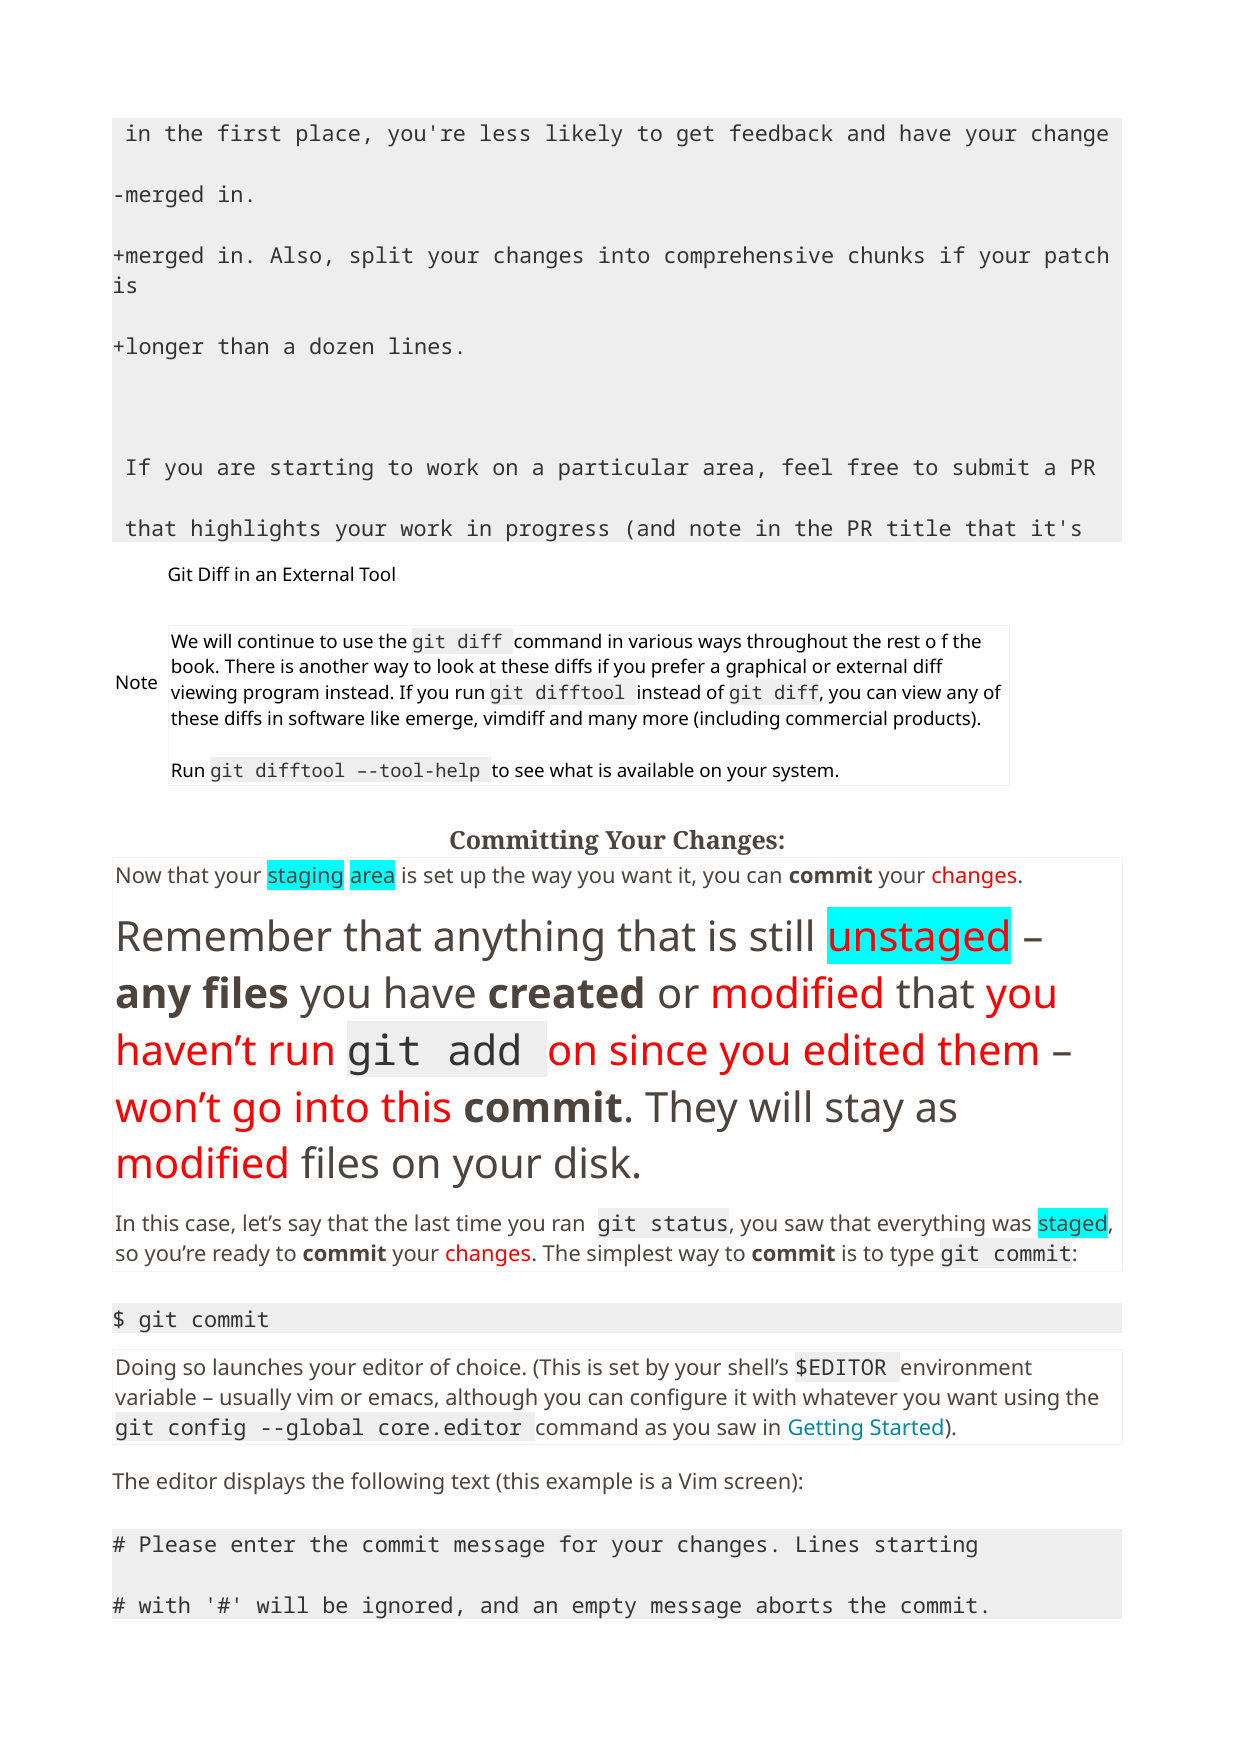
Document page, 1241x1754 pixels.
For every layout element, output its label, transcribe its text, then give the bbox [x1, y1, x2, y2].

text $ git commit [112, 1303, 1122, 1333]
text # with '#' will be ignored, and an empty message aborts the commit. [112, 1590, 1122, 1619]
text Remember that anything that is still unstaged – any files you have created or modified that you haven’t run git add on since you edited them – won’t go into this commit. They will stay as modified files on your disk. [113, 904, 1122, 1191]
text in the first place, you're less likely to get feedback and have your change [112, 118, 1122, 148]
text +merged in. Also, split your changes into comprehensive chunks if your patch is [112, 240, 1122, 300]
text If you are starting to work on a particular area, feel free to submit a PR [112, 451, 1122, 481]
subtitle Committing Your Changes: [112, 806, 1122, 857]
text Now that your staging area is set up the way you want it, you can commit your changes. [113, 858, 1122, 890]
table_header Git Diff in an External Tool We will continue to use the git diff command in various ways throughout the rest o f the book. There is another way to look at these diffs if you prefer a graphical or external diff viewing program instead. If you run git difftool instead of git diff, you can view any of these diffs in software like emerge, vimdiff and many more (including commercial products). Run git difftool –-tool-help to see what is available on your system. [165, 558, 1012, 806]
text # Please enter the commit message for your changes. Lines starting [112, 1529, 1122, 1558]
text +longer than a dozen lines. [112, 331, 1122, 361]
table_header Note [112, 558, 164, 806]
text -merged in. [112, 179, 1122, 209]
text In this case, let’s say that the last time you ran git status, you saw that everything was staged, so you’re ready to commit your changes. The simplest way to commit is to type git commit: [113, 1205, 1122, 1271]
text Doing so launches your editor of choice. (This is set by your shell’s $EDITOR environment variable – usually vim or emacs, although you can configure it with whatever you want using the git config --global core.editor command as you saw in Getting Started). [113, 1350, 1122, 1444]
text The editor displays the following text (this example is a Vim screen): [112, 1462, 1122, 1496]
text that highlights your work in progress (and note in the PR title that it's [112, 512, 1122, 542]
